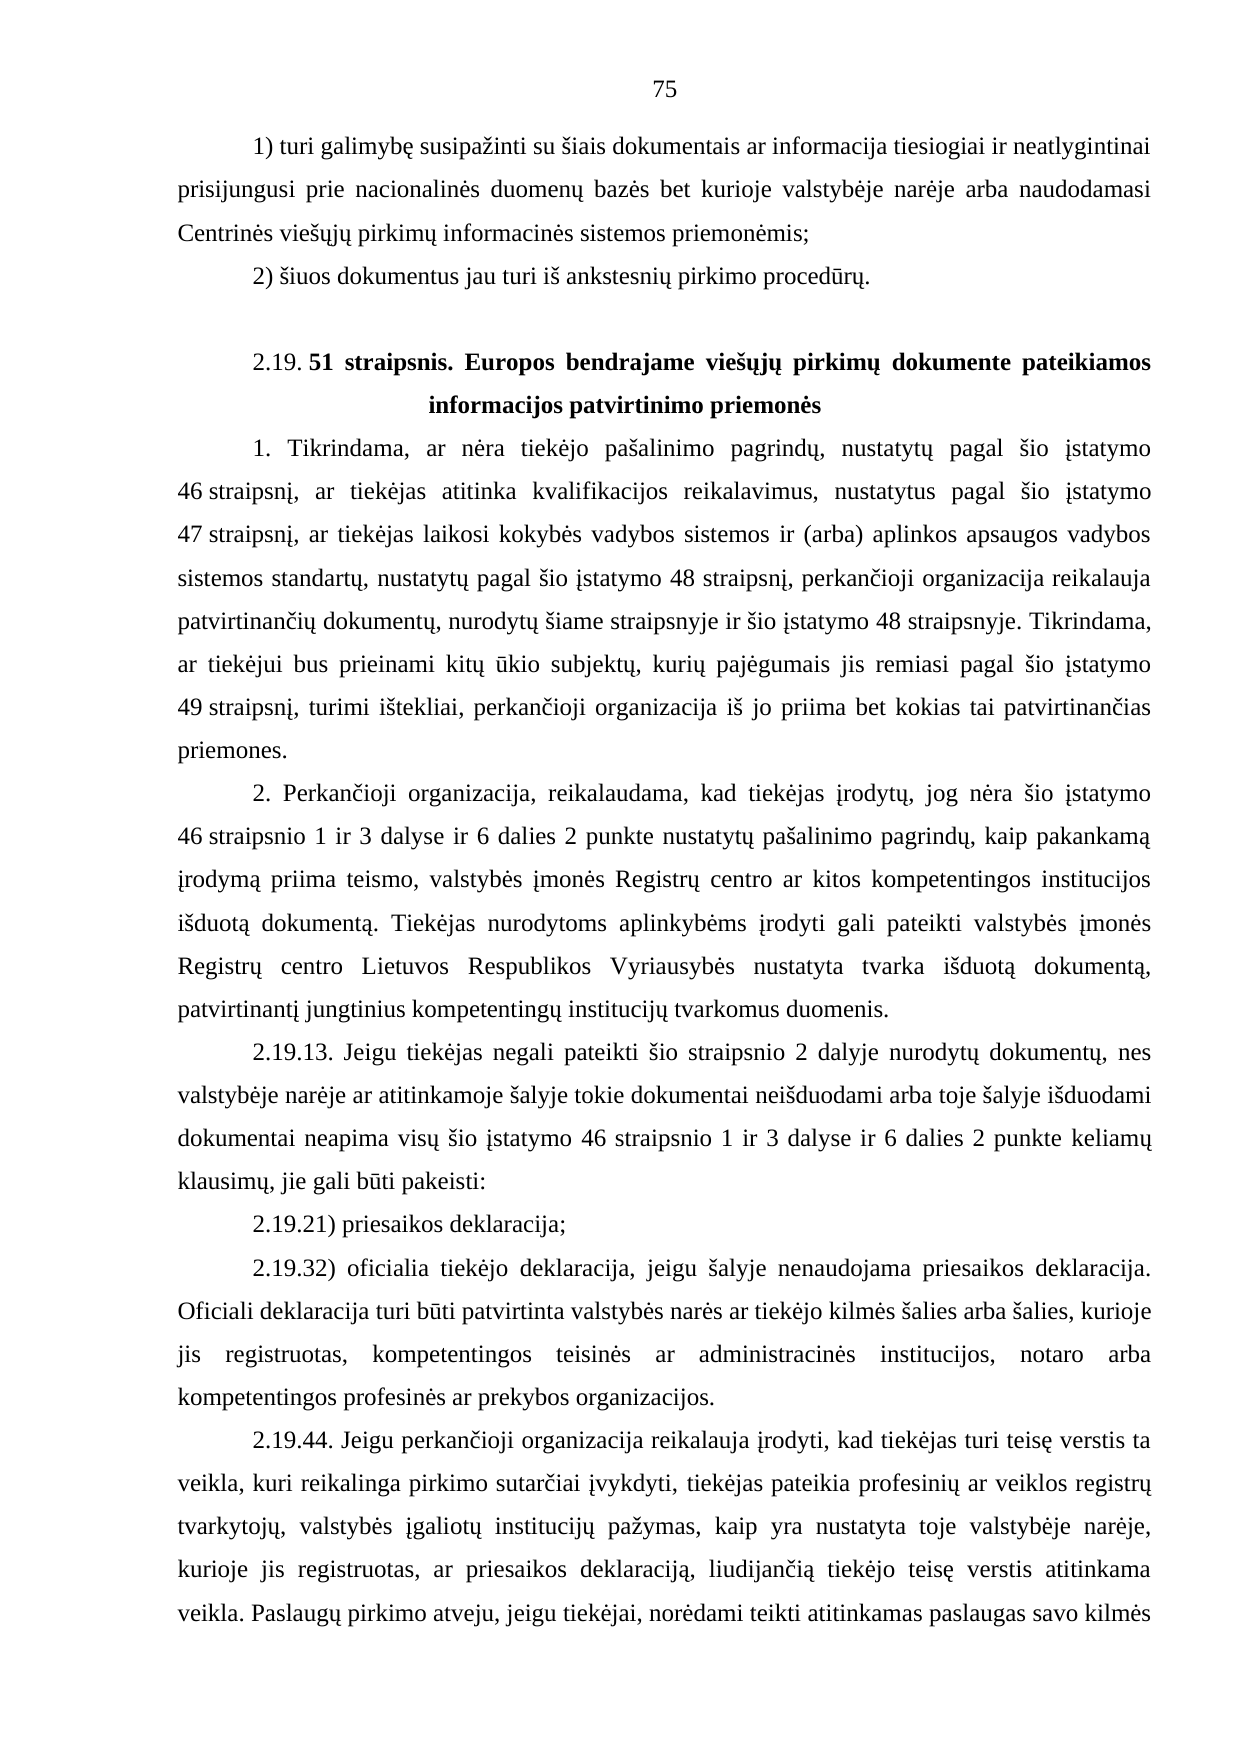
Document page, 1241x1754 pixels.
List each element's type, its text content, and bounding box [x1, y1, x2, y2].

subtitle 4. Jeigu perkančioji organizacija reikalauja įrodyti, kad tiekėjas turi teisę verstis ta veikla, kuri reikalinga pirkimo sutarčiai įvykdyti, tiekėjas pateikia profesinių ar veiklos registrų tvarkytojų, valstybės įgaliotų institucijų pažymas, kaip yra nustatyta toje valstybėje narėje, kurioje jis registruotas, ar priesaikos deklaraciją, liudijančią tiekėjo teisę verstis atitinkama veikla. Paslaugų pirkimo atveju, jeigu tiekėjai, norėdami teikti atitinkamas paslaugas savo kilmės [177, 1425, 1152, 1626]
subtitle 1) priesaikos deklaracija; [177, 1209, 1152, 1238]
subtitle 3. Jeigu tiekėjas negali pateikti šio straipsnio 2 dalyje nurodytų dokumentų, nes valstybėje narėje ar atitinkamoje šalyje tokie dokumentai neišduodami arba toje šalyje išduodami dokumentai neapima visų šio įstatymo 46 straipsnio 1 ir 3 dalyse ir 6 dalies 2 punkte keliamų klausimų, jie gali būti pakeisti: [177, 1037, 1152, 1195]
text 2. Perkančioji organizacija, reikalaudama, kad tiekėjas įrodytų, jog nėra šio įstatymo 46 straipsnio 1 ir 3 dalyse ir 6 dalies 2 punkte nustatytų pašalinimo pagrindų, kaip pakankamą įrodymą priima teismo, valstybės įmonės Registrų centro ar kitos kompetentingos institucijos išduotą dokumentą. Tiekėjas nurodytoms aplinkybėms įrodyti gali pateikti valstybės įmonės Registrų centro Lietuvos Respublikos Vyriausybės nustatyta tvarka išduotą dokumentą, patvirtinantį jungtinius kompetentingų institucijų tvarkomus duomenis. [177, 778, 1152, 1023]
subtitle 2) oficialia tiekėjo deklaracija, jeigu šalyje nenaudojama priesaikos deklaracija. Oficiali deklaracija turi būti patvirtinta valstybės narės ar tiekėjo kilmės šalies arba šalies, kurioje jis registruotas, kompetentingos teisinės ar administracinės institucijos, notaro arba kompetentingos profesinės ar prekybos organizacijos. [177, 1253, 1152, 1411]
text 1) turi galimybę susipažinti su šiais dokumentais ar informacija tiesiogiai ir neatlygintinai prisijungusi prie nacionalinės duomenų bazės bet kurioje valstybėje narėje arba naudodamasi Centrinės viešųjų pirkimų informacinės sistemos priemonėmis; [177, 131, 1152, 246]
subtitle 51 straipsnis. Europos bendrajame viešųjų pirkimų dokumente pateikiamos informacijos patvirtinimo priemonės [252, 347, 1152, 419]
text 1. Tikrindama, ar nėra tiekėjo pašalinimo pagrindų, nustatytų pagal šio įstatymo 46 straipsnį, ar tiekėjas atitinka kvalifikacijos reikalavimus, nustatytus pagal šio įstatymo 47 straipsnį, ar tiekėjas laikosi kokybės vadybos sistemos ir (arba) aplinkos apsaugos vadybos sistemos standartų, nustatytų pagal šio įstatymo 48 straipsnį, perkančioji organizacija reikalauja patvirtinančių dokumentų, nurodytų šiame straipsnyje ir šio įstatymo 48 straipsnyje. Tikrindama, ar tiekėjui bus prieinami kitų ūkio subjektų, kurių pajėgumais jis remiasi pagal šio įstatymo 49 straipsnį, turimi ištekliai, perkančioji organizacija iš jo priima bet kokias tai patvirtinančias priemones. [177, 433, 1152, 764]
text 2) šiuos dokumentus jau turi iš ankstesnių pirkimo procedūrų. [177, 261, 1152, 289]
